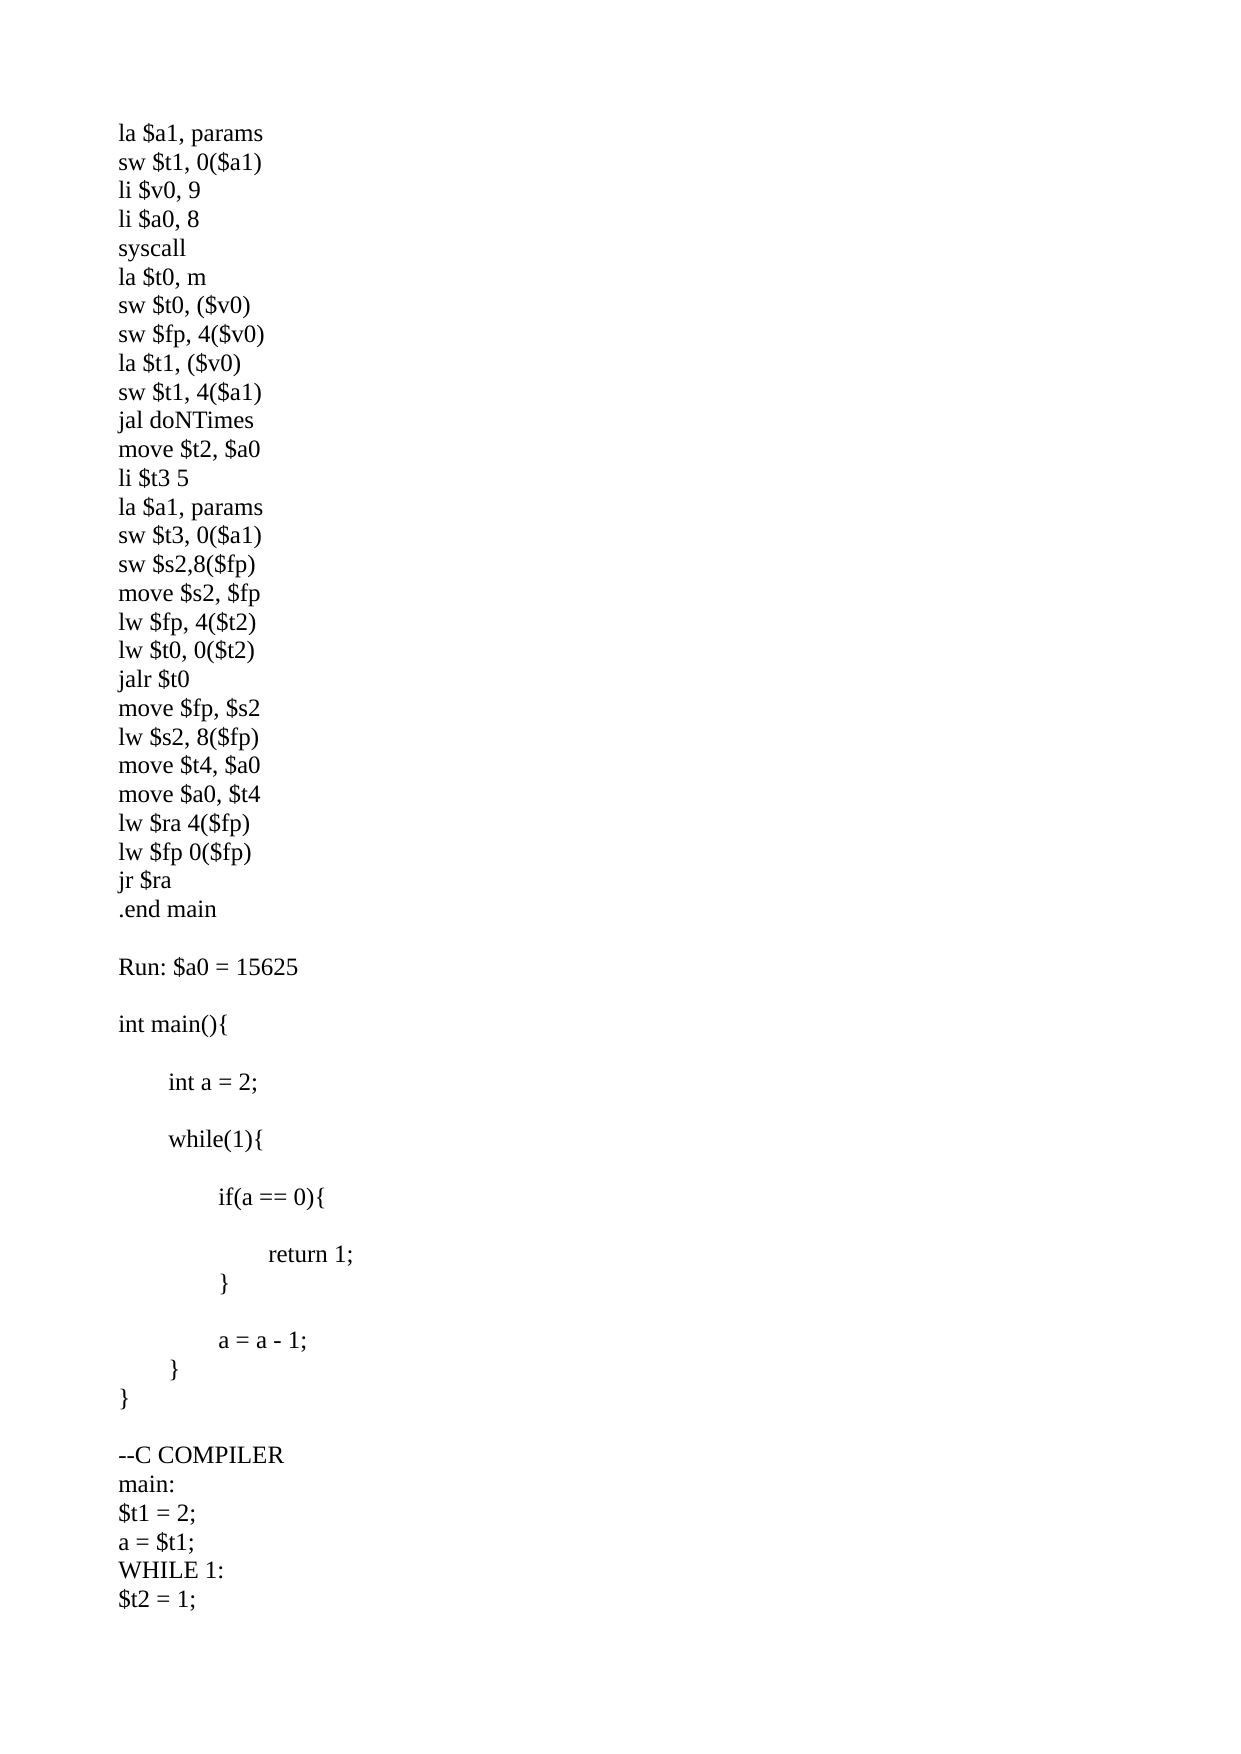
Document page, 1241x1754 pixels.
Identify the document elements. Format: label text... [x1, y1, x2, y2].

text sw $t1, 0($a1) [118, 147, 1122, 176]
text lw $t0, 0($t2) [118, 636, 1122, 664]
text li $v0, 9 [118, 176, 1122, 204]
text syscall [118, 233, 1122, 262]
text } [118, 1354, 1122, 1383]
text if(a == 0){ [118, 1182, 1122, 1211]
text WHILE 1: [118, 1556, 1122, 1584]
text $t1 = 2; [118, 1498, 1122, 1527]
text lw $fp 0($fp) [118, 837, 1122, 866]
text sw $s2,8($fp) [118, 549, 1122, 578]
text int a = 2; [118, 1067, 1122, 1096]
text .end main [118, 894, 1122, 923]
text jal doNTimes [118, 406, 1122, 434]
text jr $ra [118, 866, 1122, 894]
text } [118, 1383, 1122, 1412]
text sw $t1, 4($a1) [118, 377, 1122, 406]
text return 1; [118, 1239, 1122, 1268]
text move $a0, $t4 [118, 779, 1122, 808]
text main: [118, 1469, 1122, 1498]
text lw $s2, 8($fp) [118, 722, 1122, 751]
text la $t0, m [118, 262, 1122, 291]
text $t2 = 1; [118, 1584, 1122, 1613]
text move $t2, $a0 [118, 434, 1122, 463]
text a = $t1; [118, 1527, 1122, 1556]
text la $a1, params [118, 492, 1122, 521]
text Run: $a0 = 15625 [118, 952, 1122, 981]
text move $fp, $s2 [118, 693, 1122, 722]
text la $t1, ($v0) [118, 348, 1122, 377]
text } [118, 1268, 1122, 1297]
text li $a0, 8 [118, 204, 1122, 233]
text move $s2, $fp [118, 578, 1122, 607]
text la $a1, params [118, 118, 1122, 147]
text --C COMPILER [118, 1441, 1122, 1469]
text lw $ra 4($fp) [118, 808, 1122, 837]
text move $t4, $a0 [118, 751, 1122, 779]
text while(1){ [118, 1124, 1122, 1153]
text sw $t3, 0($a1) [118, 521, 1122, 549]
text sw $fp, 4($v0) [118, 319, 1122, 348]
text li $t3 5 [118, 463, 1122, 492]
text int main(){ [118, 1009, 1122, 1038]
text jalr $t0 [118, 664, 1122, 693]
text a = a - 1; [118, 1326, 1122, 1354]
text sw $t0, ($v0) [118, 291, 1122, 319]
text lw $fp, 4($t2) [118, 607, 1122, 636]
